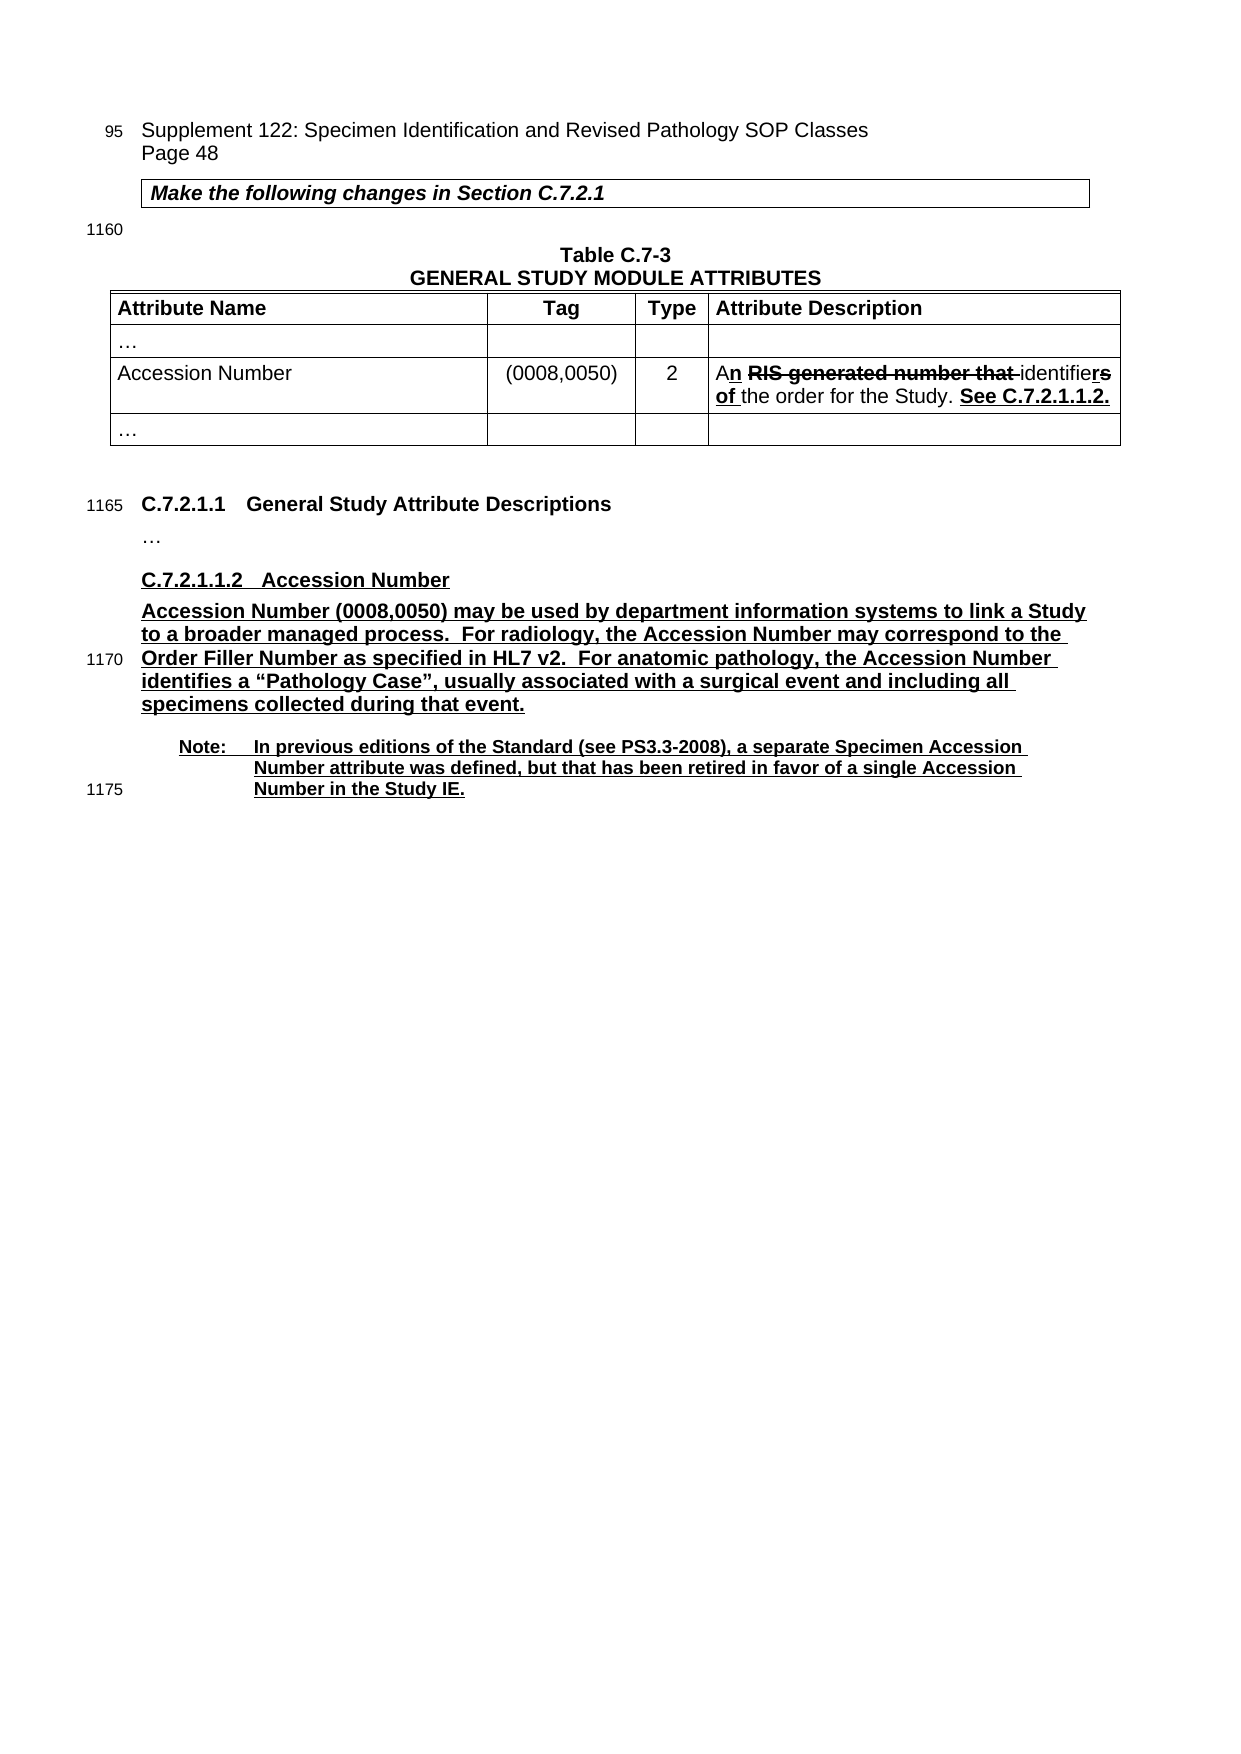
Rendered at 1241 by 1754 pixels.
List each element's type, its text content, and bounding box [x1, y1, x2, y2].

table_cell [488, 325, 635, 357]
table_cell [636, 414, 708, 445]
text Accession Number (0008,0050) may be used by department information systems to link a Study to a broader managed process. For radiology, the Accession Number may correspond to the Order Filler Number as specified in HL7 v2. For anatomic pathology, the Accession Number identifies a “Pathology Case”, usually associated with a surgical event and including all specimens collected during that event. [141, 600, 1090, 716]
text Note: In previous editions of the Standard (see PS3.3-2008), a separate Specimen Accession Number attribute was defined, but that has been retired in favor of a single Accession Number in the Study IE. [178, 737, 1090, 799]
subtitle C.7.2.1.1.2 Accession Number [141, 568, 1090, 591]
table_header Attribute Name [111, 294, 487, 324]
table_header Tag [488, 294, 635, 324]
text … [141, 524, 1090, 547]
table_header Type [636, 294, 708, 324]
subtitle C.7.2.1.1 General Study Attribute Descriptions [141, 493, 1090, 516]
text Make the following changes in Section C.7.2.1 [142, 180, 1089, 207]
table_header Attribute Description [709, 294, 1120, 324]
table_cell [709, 414, 1120, 445]
table_cell (0008,0050) [488, 358, 635, 412]
table_cell 2 [636, 358, 708, 412]
table_cell … [111, 325, 487, 357]
table_cell … [111, 414, 487, 445]
title Table C.7-3 GENERAL STUDY MODULE ATTRIBUTES [141, 244, 1090, 290]
table_cell [488, 414, 635, 445]
table_cell [709, 325, 1120, 357]
table_cell An RIS generated number that identifiers of the order for the Study. See C.7.2.1.1.2. [709, 358, 1120, 412]
table_cell Accession Number [111, 358, 487, 412]
table_cell [636, 325, 708, 357]
